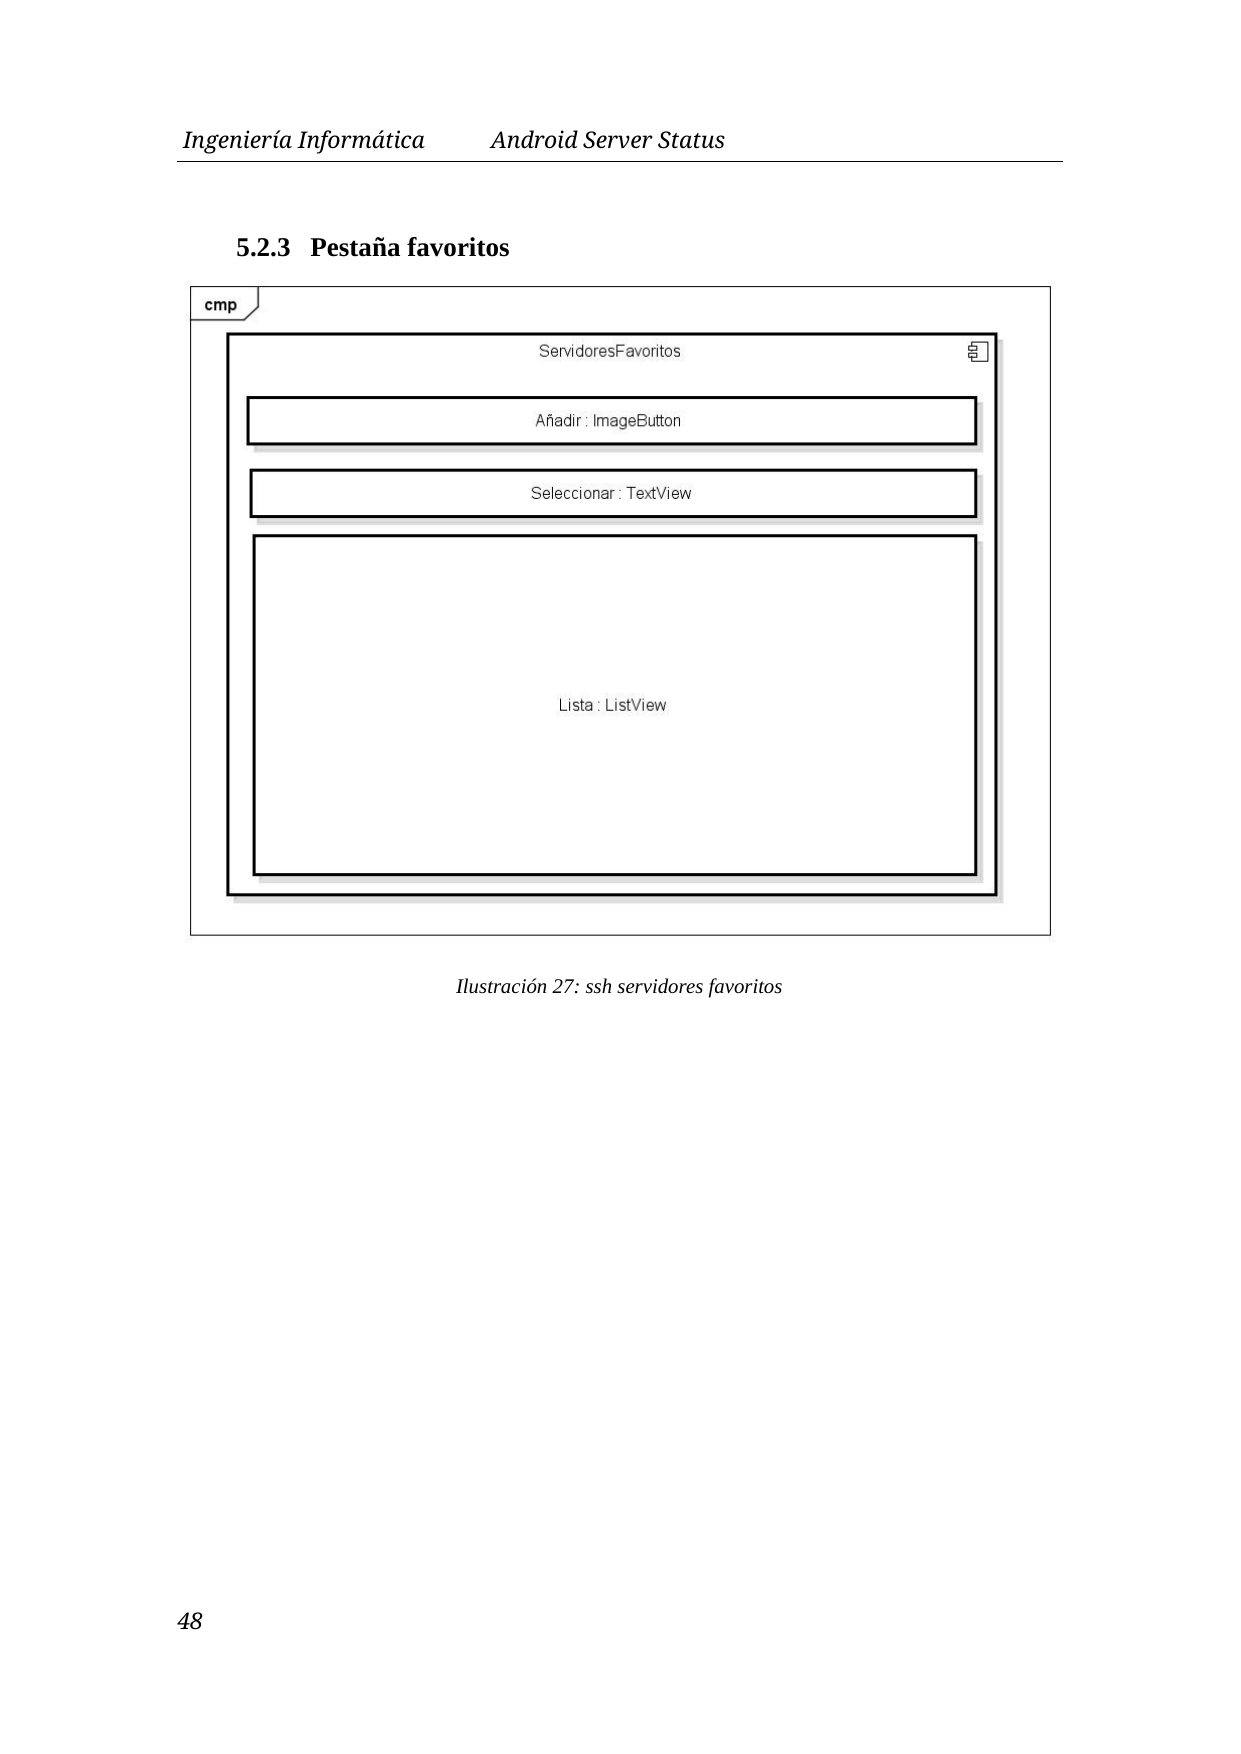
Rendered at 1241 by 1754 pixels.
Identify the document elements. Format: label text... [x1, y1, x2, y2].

subtitle Pestaña favoritos [236, 231, 1004, 262]
picture [177, 273, 1064, 975]
text Ilustración 27: ssh servidores favoritos [177, 975, 1063, 998]
